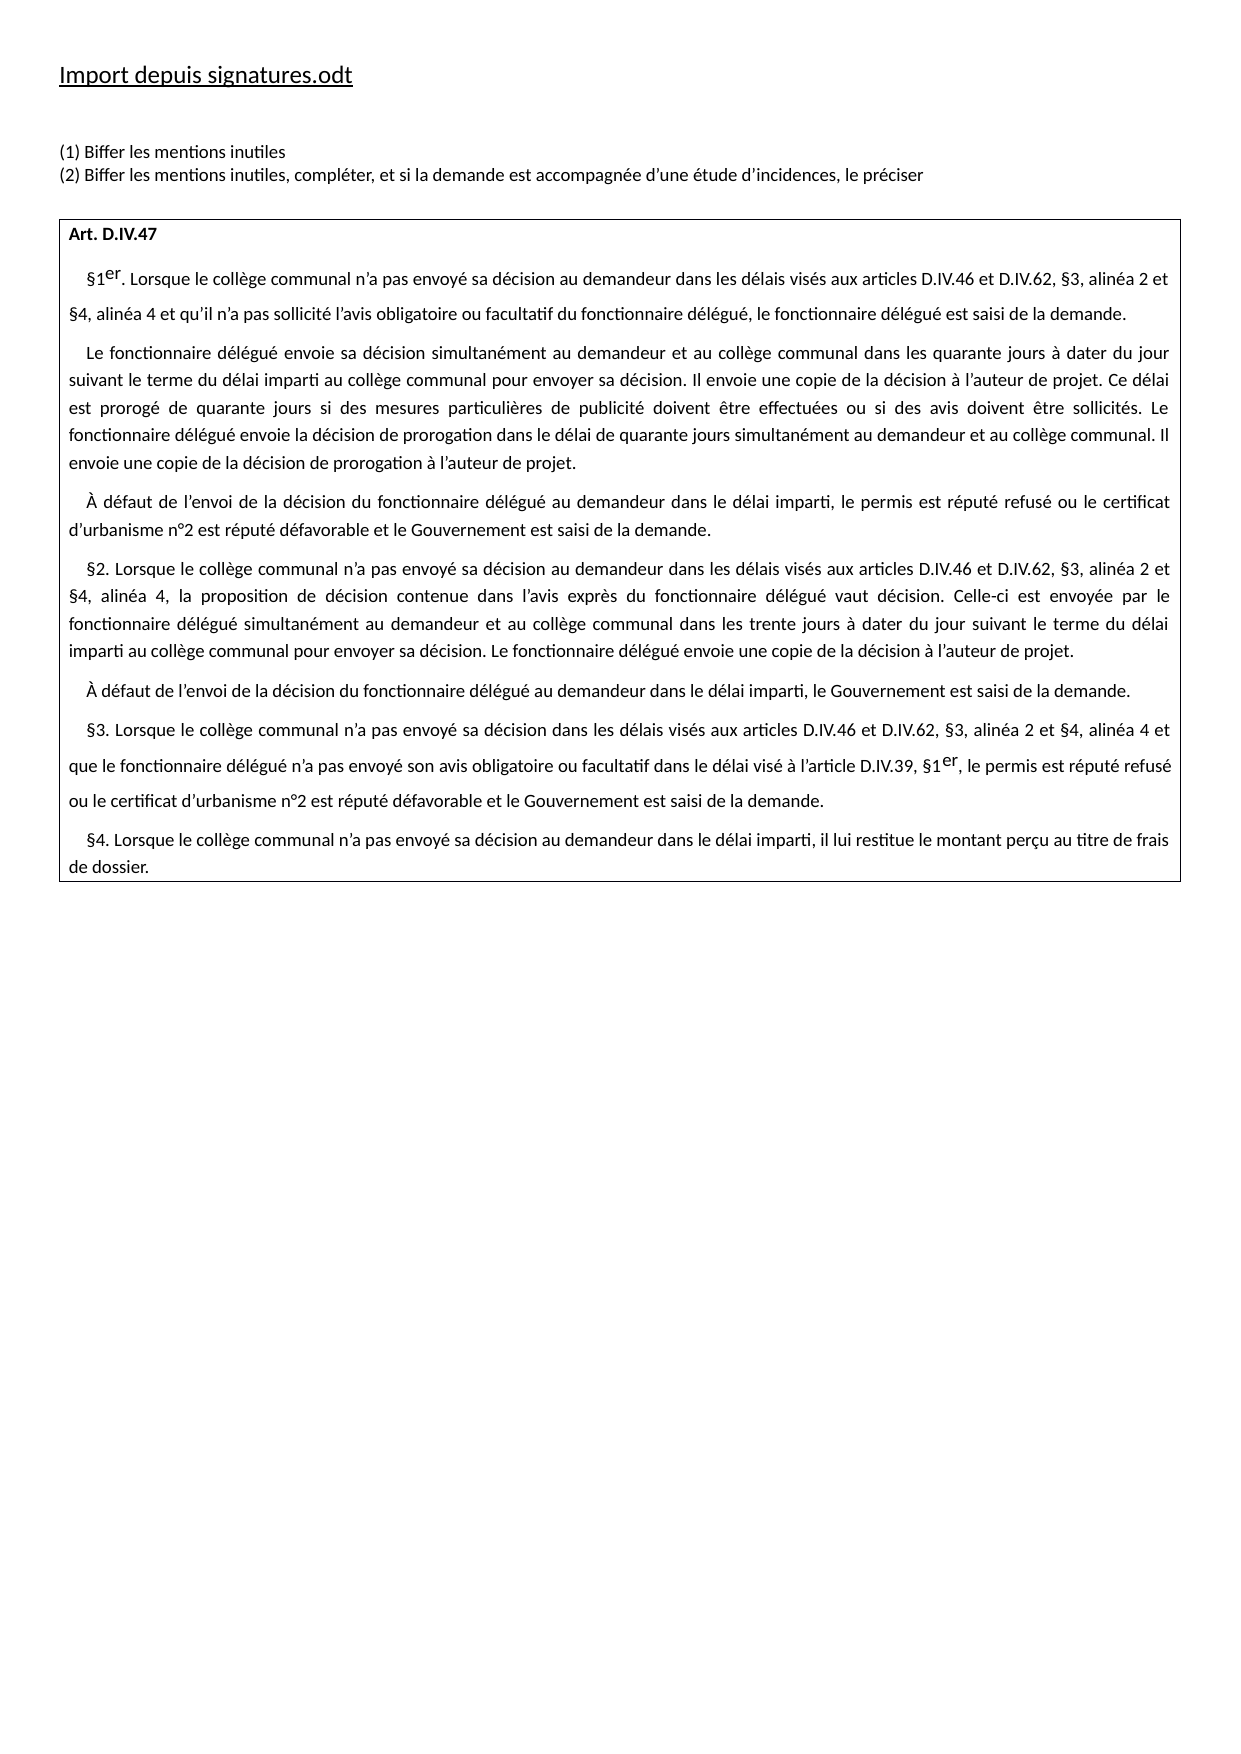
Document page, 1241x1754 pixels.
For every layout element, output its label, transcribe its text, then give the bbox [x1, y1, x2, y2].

text §2. Lorsque le collège communal n’a pas envoyé sa décision au demandeur dans les délais visés aux articles D.IV.46 et D.IV.62, §3, alinéa 2 et §4, alinéa 4, la proposition de décision contenue dans l’avis exprès du fonctionnaire délégué vaut décision. Celle-ci est envoyée par le fonctionnaire délégué simultanément au demandeur et au collège communal dans les trente jours à dater du jour suivant le terme du délai imparti au collège communal pour envoyer sa décision. Le fonctionnaire délégué envoie une copie de la décision à l’auteur de projet. [60, 554, 1180, 662]
text Import depuis signatures.odt [59, 59, 1190, 89]
text §1er. Lorsque le collège communal n’a pas envoyé sa décision au demandeur dans les délais visés aux articles D.IV.46 et D.IV.62, §3, alinéa 2 et §4, alinéa 4 et qu’il n’a pas sollicité l’avis obligatoire ou facultatif du fonctionnaire délégué, le fonctionnaire délégué est saisi de la demande. [60, 258, 1180, 324]
text Le fonctionnaire délégué envoie sa décision simultanément au demandeur et au collège communal dans les quarante jours à dater du jour suivant le terme du délai imparti au collège communal pour envoyer sa décision. Il envoie une copie de la décision à l’auteur de projet. Ce délai est prorogé de quarante jours si des mesures particulières de publicité doivent être effectuées ou si des avis doivent être sollicités. Le fonctionnaire délégué envoie la décision de prorogation dans le délai de quarante jours simultanément au demandeur et au collège communal. Il envoie une copie de la décision de prorogation à l’auteur de projet. [60, 338, 1180, 474]
text (2) Biffer les mentions inutiles, compléter, et si la demande est accompagnée d’une étude d’incidences, le préciser [59, 163, 1181, 186]
text (1) Biffer les mentions inutiles [59, 140, 1181, 163]
text §4. Lorsque le collège communal n’a pas envoyé sa décision au demandeur dans le délai imparti, il lui restitue le montant perçu au titre de frais de dossier. [60, 825, 1180, 881]
text Art. D.IV.47 [60, 220, 1180, 244]
text À défaut de l’envoi de la décision du fonctionnaire délégué au demandeur dans le délai imparti, le permis est réputé refusé ou le certificat d’urbanisme n°2 est réputé défavorable et le Gouvernement est saisi de la demande. [60, 487, 1180, 541]
text À défaut de l’envoi de la décision du fonctionnaire délégué au demandeur dans le délai imparti, le Gouvernement est saisi de la demande. [60, 676, 1180, 702]
text §3. Lorsque le collège communal n’a pas envoyé sa décision dans les délais visés aux articles D.IV.46 et D.IV.62, §3, alinéa 2 et §4, alinéa 4 et que le fonctionnaire délégué n’a pas envoyé son avis obligatoire ou facultatif dans le délai visé à l’article D.IV.39, §1er, le permis est réputé refusé ou le certificat d’urbanisme n°2 est réputé défavorable et le Gouvernement est saisi de la demande. [60, 715, 1180, 812]
